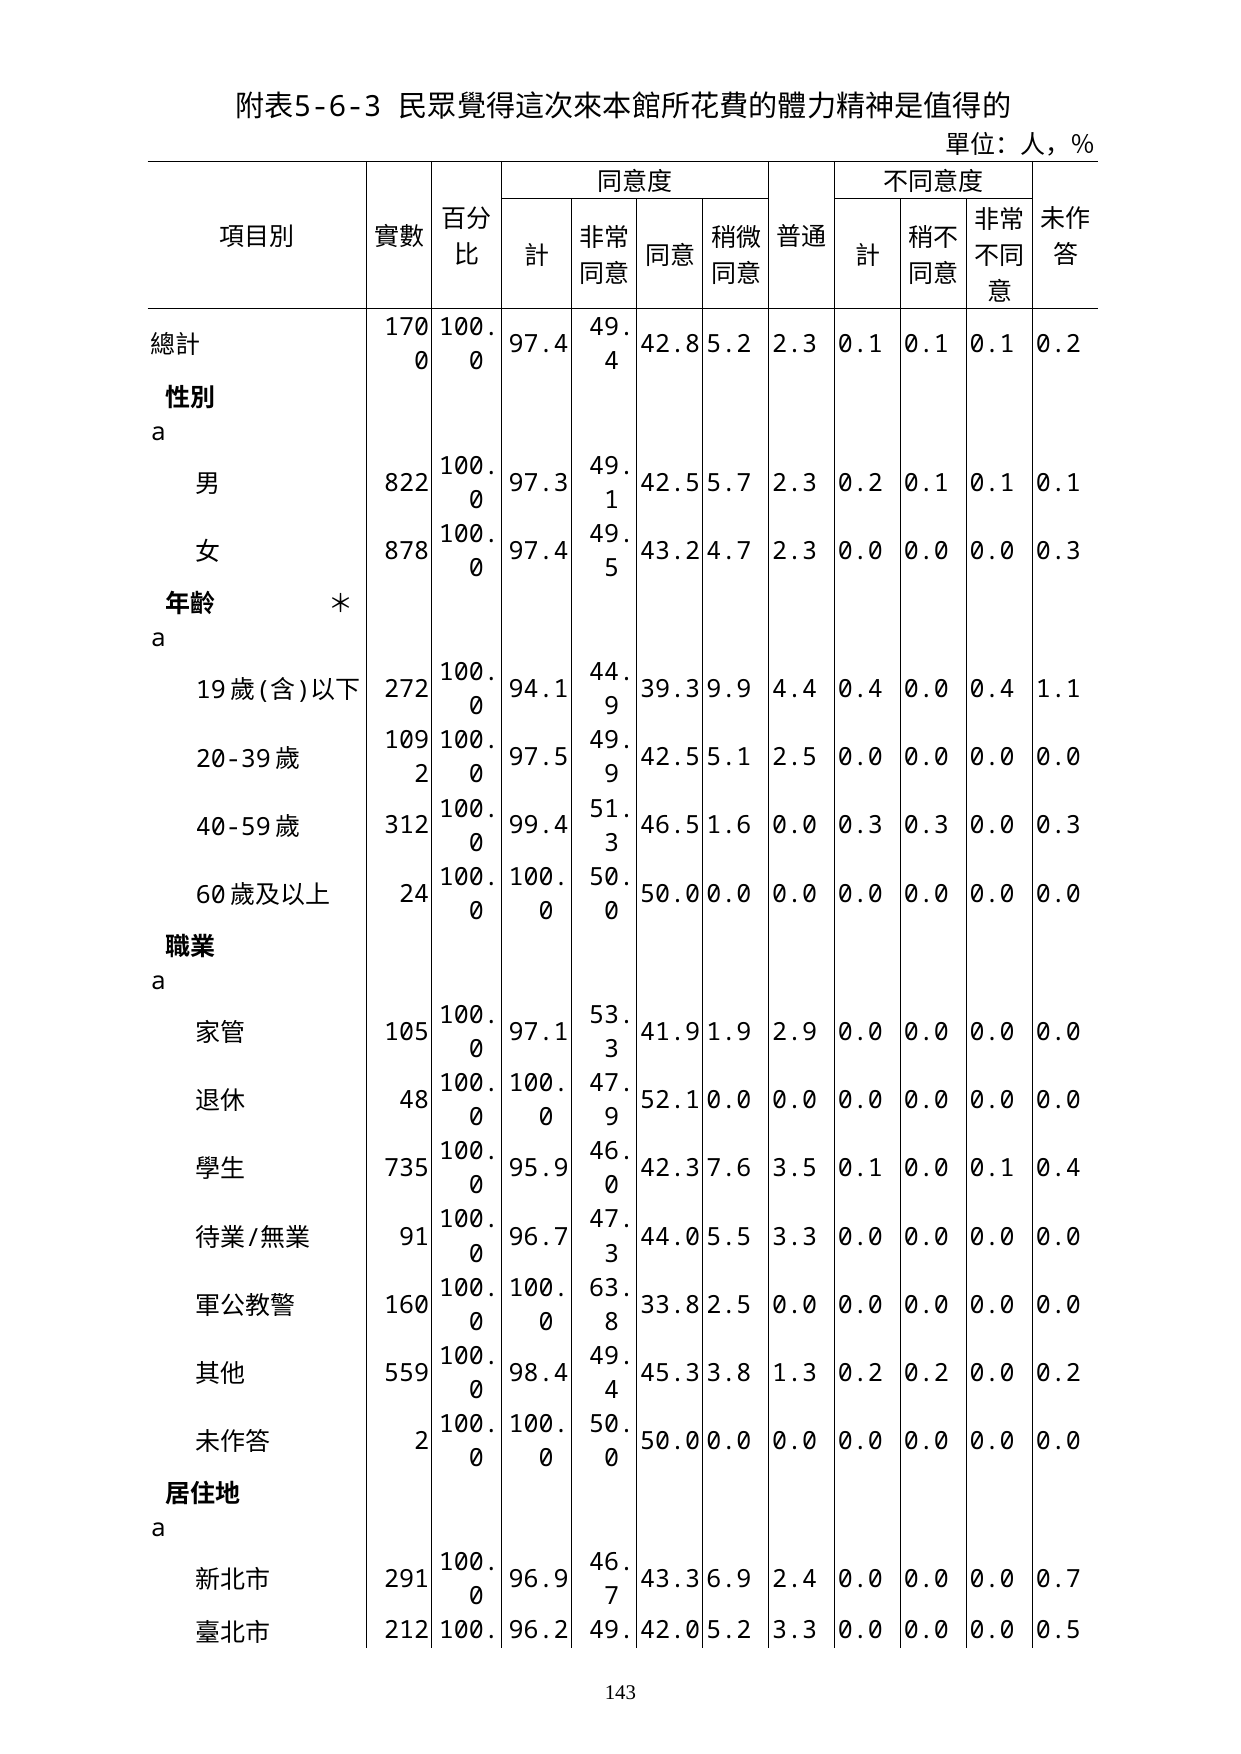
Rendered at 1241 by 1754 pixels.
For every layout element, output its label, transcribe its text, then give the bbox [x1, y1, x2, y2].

table_cell [901, 377, 966, 447]
table_cell 新北市 [148, 1544, 366, 1612]
table_cell 0.0 [901, 654, 966, 722]
table_cell 100.0 [432, 448, 501, 516]
table_cell 男 [148, 448, 366, 516]
table_cell 0.0 [703, 1406, 768, 1474]
table_cell 0.2 [835, 448, 900, 516]
table_cell [901, 926, 966, 997]
table_cell 0.0 [967, 790, 1032, 858]
table_cell 稍不同意 [901, 199, 966, 308]
table_cell 居住地 a [148, 1474, 366, 1544]
table_cell 5.2 [703, 309, 768, 377]
table_cell 100.0 [502, 858, 571, 926]
table_cell 同意 [637, 199, 702, 308]
table_cell 4.7 [703, 516, 768, 584]
table_cell 42.3 [637, 1133, 702, 1201]
table_cell 0.0 [967, 1406, 1032, 1474]
table_cell 97.4 [502, 516, 571, 584]
table_cell 2.3 [769, 309, 834, 377]
table_cell 0.0 [967, 1065, 1032, 1133]
table_cell 女 [148, 516, 366, 584]
table_cell 42.8 [637, 309, 702, 377]
table_cell 50.0 [572, 1406, 636, 1474]
table_cell 47.3 [572, 1201, 636, 1269]
table_cell 0.3 [1033, 516, 1098, 584]
table_cell 559 [367, 1338, 431, 1406]
table_cell 0.0 [901, 516, 966, 584]
table_cell 100.0 [502, 1065, 571, 1133]
table_cell [432, 584, 501, 654]
table_cell 91 [367, 1201, 431, 1269]
table_cell 19歲(含)以下 [148, 654, 366, 722]
table_cell 同意度 [502, 162, 768, 198]
table_cell 0.1 [967, 448, 1032, 516]
table_cell [769, 584, 834, 654]
table_cell 0.1 [901, 309, 966, 377]
table_cell [502, 926, 571, 997]
table_cell 24 [367, 858, 431, 926]
table_cell 95.9 [502, 1133, 571, 1201]
table_cell 0.0 [835, 1544, 900, 1612]
table_cell 0.0 [1033, 722, 1098, 790]
table_cell 0.2 [901, 1338, 966, 1406]
table_cell [835, 377, 900, 447]
table_cell 0.0 [1033, 1065, 1098, 1133]
table_cell 0.0 [835, 1269, 900, 1337]
table_cell 100.0 [432, 790, 501, 858]
table_cell 0.0 [901, 997, 966, 1065]
table_cell 0.0 [901, 1133, 966, 1201]
table_cell 性別 a [148, 377, 366, 447]
table_cell 0.0 [967, 1612, 1032, 1648]
table_cell 3.3 [769, 1201, 834, 1269]
table_cell 0.2 [835, 1338, 900, 1406]
table_cell [432, 926, 501, 997]
table_cell 160 [367, 1269, 431, 1337]
table_cell [1033, 926, 1098, 997]
table_cell 0.0 [835, 722, 900, 790]
table_cell 272 [367, 654, 431, 722]
table_cell 0.1 [901, 448, 966, 516]
table_cell 94.1 [502, 654, 571, 722]
table_cell 96.9 [502, 1544, 571, 1612]
table_cell 2.4 [769, 1544, 834, 1612]
table_cell 100.0 [502, 1406, 571, 1474]
table_cell [967, 926, 1032, 997]
table_cell 97.3 [502, 448, 571, 516]
table_cell 1700 [367, 309, 431, 377]
table_cell 100. [432, 1612, 501, 1648]
table_cell 100.0 [502, 1269, 571, 1337]
table_cell [703, 584, 768, 654]
table_cell 100.0 [432, 516, 501, 584]
table_cell 0.3 [1033, 790, 1098, 858]
table_cell 0.0 [901, 722, 966, 790]
table_cell 0.7 [1033, 1544, 1098, 1612]
table_cell 稍微同意 [703, 199, 768, 308]
table_cell 軍公教警 [148, 1269, 366, 1337]
table_cell 0.3 [835, 790, 900, 858]
table_cell 臺北市 [148, 1612, 366, 1648]
table_cell 49. [572, 1612, 636, 1648]
table_header 附表5-6-3 民眾覺得這次來本館所花費的體力精神是值得的 [148, 82, 1098, 124]
table_cell 100.0 [432, 1269, 501, 1337]
table_cell 50.0 [637, 858, 702, 926]
table_cell 0.0 [769, 858, 834, 926]
table_cell 100.0 [432, 309, 501, 377]
table_cell [502, 377, 571, 447]
table_cell 0.0 [901, 1201, 966, 1269]
table_cell 50.0 [637, 1406, 702, 1474]
table_cell 0.4 [967, 654, 1032, 722]
table_cell 3.8 [703, 1338, 768, 1406]
table_cell 0.0 [1033, 1406, 1098, 1474]
table_cell 0.0 [967, 1201, 1032, 1269]
table_cell 0.4 [1033, 1133, 1098, 1201]
table_cell 44.0 [637, 1201, 702, 1269]
table_cell 99.4 [502, 790, 571, 858]
table_cell 2.9 [769, 997, 834, 1065]
table_cell 97.4 [502, 309, 571, 377]
table_cell 非常同意 [572, 199, 636, 308]
table_cell 0.0 [769, 1406, 834, 1474]
table_cell 待業/無業 [148, 1201, 366, 1269]
table_cell 0.0 [967, 1269, 1032, 1337]
table_cell 0.0 [769, 1269, 834, 1337]
table_cell 46.5 [637, 790, 702, 858]
table_cell 100.0 [432, 1133, 501, 1201]
table_cell 1.6 [703, 790, 768, 858]
table_cell 44.9 [572, 654, 636, 722]
table_cell 49.5 [572, 516, 636, 584]
table_cell 5.5 [703, 1201, 768, 1269]
table_cell 0.0 [967, 1544, 1032, 1612]
table_cell [637, 1474, 702, 1544]
table_cell 50.0 [572, 858, 636, 926]
table_cell 52.1 [637, 1065, 702, 1133]
table_cell 0.0 [835, 997, 900, 1065]
table_cell 2 [367, 1406, 431, 1474]
table_cell 42.5 [637, 448, 702, 516]
table_cell [572, 1474, 636, 1544]
table_cell 312 [367, 790, 431, 858]
table_cell 97.1 [502, 997, 571, 1065]
table_cell 3.5 [769, 1133, 834, 1201]
table_cell 3.3 [769, 1612, 834, 1648]
table_cell 212 [367, 1612, 431, 1648]
table_cell [835, 584, 900, 654]
table_cell 計 [835, 199, 900, 308]
table_cell 96.7 [502, 1201, 571, 1269]
table_cell 其他 [148, 1338, 366, 1406]
table_cell 普通 [769, 162, 834, 308]
table_cell 0.0 [1033, 997, 1098, 1065]
table_cell 0.0 [769, 1065, 834, 1133]
table_cell [367, 1474, 431, 1544]
table_cell 0.0 [1033, 1269, 1098, 1337]
table_cell 0.0 [901, 858, 966, 926]
table_cell 0.0 [901, 1065, 966, 1133]
table_cell 0.0 [901, 1406, 966, 1474]
table_cell 家管 [148, 997, 366, 1065]
table_cell 0.0 [835, 1406, 900, 1474]
table_cell 0.0 [967, 722, 1032, 790]
table_cell 41.9 [637, 997, 702, 1065]
table_cell 96.2 [502, 1612, 571, 1648]
table_cell 項目別 [148, 162, 366, 308]
table_cell [432, 1474, 501, 1544]
table_cell 43.2 [637, 516, 702, 584]
table_cell 5.2 [703, 1612, 768, 1648]
table_cell 0.4 [835, 654, 900, 722]
table_cell 46.0 [572, 1133, 636, 1201]
table_cell 49.4 [572, 309, 636, 377]
table_cell [703, 926, 768, 997]
table_cell 46.7 [572, 1544, 636, 1612]
table_cell 0.0 [835, 1612, 900, 1648]
table_cell [572, 584, 636, 654]
table_cell 291 [367, 1544, 431, 1612]
table_cell [835, 1474, 900, 1544]
table_cell 97.5 [502, 722, 571, 790]
table_cell [637, 584, 702, 654]
table_cell [769, 377, 834, 447]
table_cell 0.0 [1033, 1201, 1098, 1269]
table_cell 1092 [367, 722, 431, 790]
table_cell 100.0 [432, 654, 501, 722]
table_cell 0.0 [835, 1065, 900, 1133]
table_cell 年齡 ＊a [148, 584, 366, 654]
table_cell 9.9 [703, 654, 768, 722]
table_cell 0.1 [967, 1133, 1032, 1201]
table_cell [835, 926, 900, 997]
table_cell 100.0 [432, 722, 501, 790]
table_cell 不同意度 [835, 162, 1032, 198]
table_cell 0.0 [967, 997, 1032, 1065]
table_cell 6.9 [703, 1544, 768, 1612]
table_cell 0.0 [703, 858, 768, 926]
table_cell 學生 [148, 1133, 366, 1201]
table_cell [637, 926, 702, 997]
table_cell 105 [367, 997, 431, 1065]
table_cell 100.0 [432, 858, 501, 926]
table_cell 單位：人，％ [148, 125, 1098, 161]
table_cell 退休 [148, 1065, 366, 1133]
table_cell 5.7 [703, 448, 768, 516]
table_cell 0.2 [1033, 1338, 1098, 1406]
table_cell 100.0 [432, 1544, 501, 1612]
table_cell 總計 [148, 309, 366, 377]
table_cell 878 [367, 516, 431, 584]
table_cell 2.3 [769, 448, 834, 516]
table_cell 49.1 [572, 448, 636, 516]
table_cell 47.9 [572, 1065, 636, 1133]
table_cell 20-39歲 [148, 722, 366, 790]
table_cell [367, 584, 431, 654]
table_cell 48 [367, 1065, 431, 1133]
table_cell 0.1 [835, 309, 900, 377]
table_cell [769, 1474, 834, 1544]
table_cell 未作答 [1033, 162, 1098, 308]
table_cell 45.3 [637, 1338, 702, 1406]
table_cell 43.3 [637, 1544, 702, 1612]
table_cell [967, 377, 1032, 447]
table_cell 100.0 [432, 1201, 501, 1269]
table_cell 0.0 [703, 1065, 768, 1133]
table_cell 1.3 [769, 1338, 834, 1406]
table_cell 計 [502, 199, 571, 308]
table_cell [703, 1474, 768, 1544]
table_cell [901, 1474, 966, 1544]
table_cell 40-59歲 [148, 790, 366, 858]
table_cell 0.0 [967, 858, 1032, 926]
table_cell 0.3 [901, 790, 966, 858]
table_cell 0.0 [835, 516, 900, 584]
table_cell [1033, 1474, 1098, 1544]
table_cell [432, 377, 501, 447]
table_cell [967, 1474, 1032, 1544]
table_cell 51.3 [572, 790, 636, 858]
table_cell 0.0 [967, 1338, 1032, 1406]
table_cell 0.0 [901, 1612, 966, 1648]
table_cell 49.4 [572, 1338, 636, 1406]
table_cell 4.4 [769, 654, 834, 722]
table_cell 0.5 [1033, 1612, 1098, 1648]
table_cell 百分比 [432, 162, 501, 308]
table_cell 職業 a [148, 926, 366, 997]
table_cell 5.1 [703, 722, 768, 790]
table_cell 0.2 [1033, 309, 1098, 377]
table_cell 60歲及以上 [148, 858, 366, 926]
table_cell [367, 926, 431, 997]
table_cell 100.0 [432, 1406, 501, 1474]
table_cell 7.6 [703, 1133, 768, 1201]
table_cell [367, 377, 431, 447]
table_cell 2.5 [769, 722, 834, 790]
table_cell 0.1 [1033, 448, 1098, 516]
table_cell 0.0 [901, 1269, 966, 1337]
table_cell [703, 377, 768, 447]
table_cell 735 [367, 1133, 431, 1201]
table_cell [769, 926, 834, 997]
table_cell [502, 1474, 571, 1544]
table_cell 33.8 [637, 1269, 702, 1337]
table_cell 98.4 [502, 1338, 571, 1406]
table_cell 822 [367, 448, 431, 516]
table_cell 2.5 [703, 1269, 768, 1337]
table_cell 0.0 [967, 516, 1032, 584]
table_cell 63.8 [572, 1269, 636, 1337]
table_cell 39.3 [637, 654, 702, 722]
table_cell [1033, 584, 1098, 654]
table_cell [572, 377, 636, 447]
table_cell 100.0 [432, 1065, 501, 1133]
table_cell [901, 584, 966, 654]
table_cell 0.0 [1033, 858, 1098, 926]
table_cell 53.3 [572, 997, 636, 1065]
table_cell 0.0 [769, 790, 834, 858]
table_cell 42.5 [637, 722, 702, 790]
table_cell 未作答 [148, 1406, 366, 1474]
table_cell 實數 [367, 162, 431, 308]
table_cell 42.0 [637, 1612, 702, 1648]
table_cell [967, 584, 1032, 654]
table_cell 1.9 [703, 997, 768, 1065]
table_cell [502, 584, 571, 654]
table_cell 非常不同意 [967, 199, 1032, 308]
table_cell 49.9 [572, 722, 636, 790]
table_cell 0.1 [835, 1133, 900, 1201]
table_cell 0.1 [967, 309, 1032, 377]
table_cell 1.1 [1033, 654, 1098, 722]
table_cell 0.0 [835, 1201, 900, 1269]
table_cell 0.0 [835, 858, 900, 926]
table_cell 100.0 [432, 1338, 501, 1406]
table_cell 100.0 [432, 997, 501, 1065]
table_cell 0.0 [901, 1544, 966, 1612]
table_cell [572, 926, 636, 997]
table_cell 2.3 [769, 516, 834, 584]
table_cell [637, 377, 702, 447]
table_cell [1033, 377, 1098, 447]
